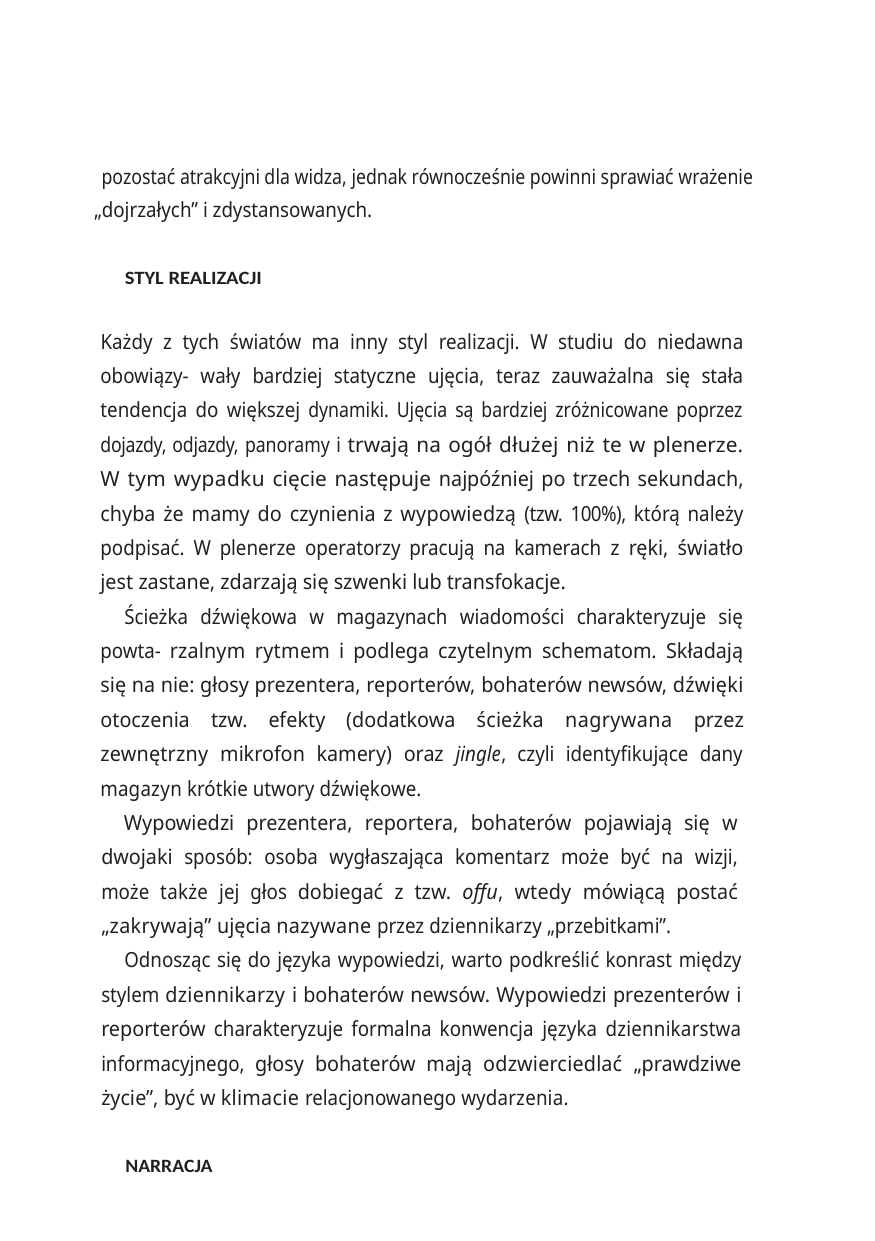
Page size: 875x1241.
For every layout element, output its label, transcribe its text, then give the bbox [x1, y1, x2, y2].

text Każdy z tych światów ma inny styl realizacji. W studiu do niedawna obowiązy- wały bardziej statyczne ujęcia, teraz zauważalna się stała tendencja do większej dynamiki. Ujęcia są bardziej zróżnicowane poprzez dojazdy, odjazdy, panoramy i trwają na ogół dłużej niż te w plenerze. W tym wypadku cięcie następuje najpóźniej po trzech sekundach, chyba że mamy do czynienia z wypowiedzą (tzw. 100%), którą należy podpisać. W plenerze operatorzy pracują na kamerach z ręki, światło jest zastane, zdarzają się szwenki lub transfokacje. [100, 327, 743, 596]
text Wypowiedzi prezentera, reportera, bohaterów pojawiają się w dwojaki sposób: osoba wygłaszająca komentarz może być na wizji, może także jej głos dobiegać z tzw. offu, wtedy mówiącą postać „zakrywają” ujęcia nazywane przez dziennikarzy „przebitkami”. [101, 808, 738, 939]
text Odnosząc się do języka wypowiedzi, warto podkreślić konrast między stylem dziennikarzy i bohaterów newsów. Wypowiedzi prezenterów i reporterów charakteryzuje formalna konwencja języka dziennikarstwa informacyjnego, głosy bohaterów mają odzwierciedlać „prawdziwe życie”, być w klimacie relacjonowanego wydarzenia. [101, 946, 742, 1111]
text STYL REALIZACJI [124, 266, 755, 289]
text pozostać atrakcyjni dla widza, jednak równocześnie powinni sprawiać wrażenie [101, 162, 755, 190]
text NARRACJA [125, 1154, 755, 1177]
text „dojrzałych” i zdystansowanych. [94, 196, 755, 224]
text Ścieżka dźwiękowa w magazynach wiadomości charakteryzuje się powta- rzalnym rytmem i podlega czytelnym schematom. Składają się na nie: głosy prezentera, reporterów, bohaterów newsów, dźwięki otoczenia tzw. efekty (dodatkowa ścieżka nagrywana przez zewnętrzny mikrofon kamery) oraz jingle, czyli identyfikujące dany magazyn krótkie utwory dźwiękowe. [100, 602, 743, 802]
